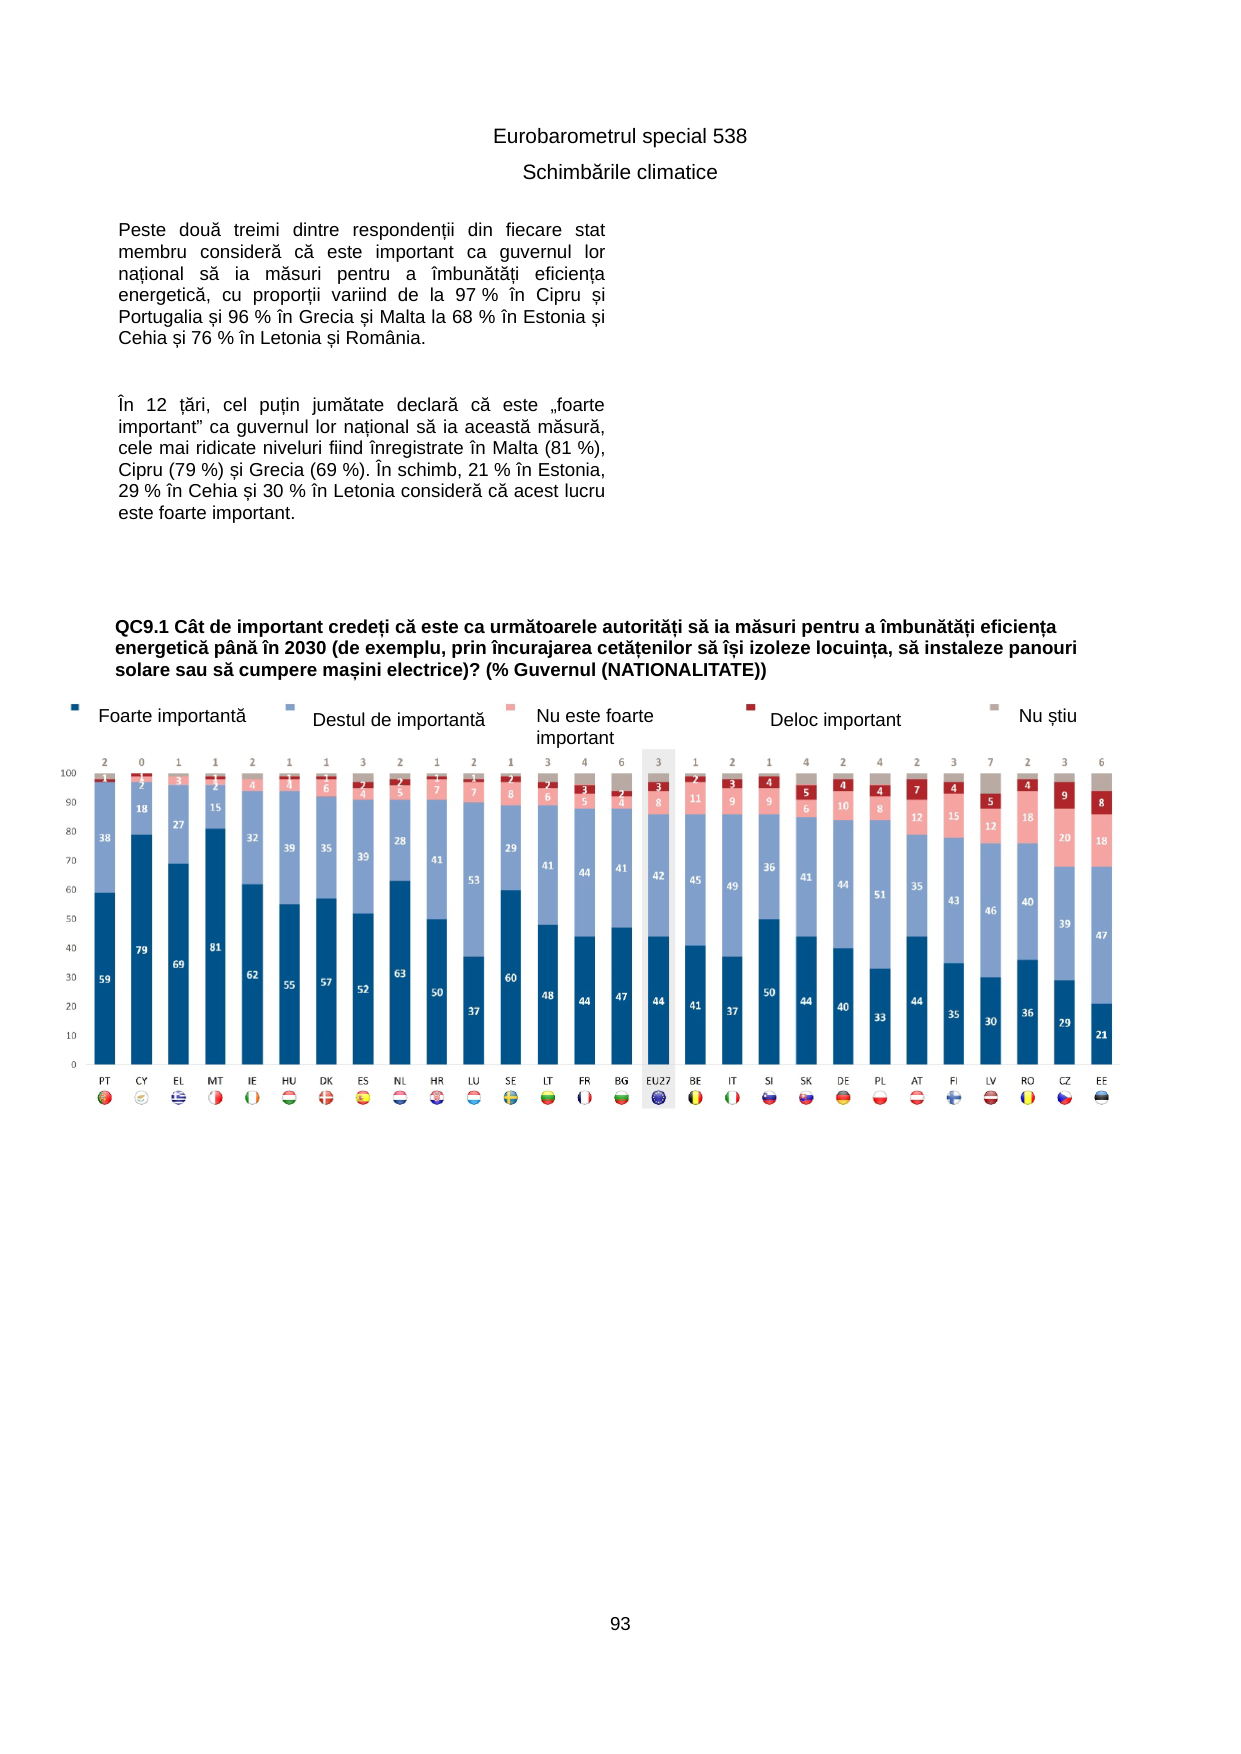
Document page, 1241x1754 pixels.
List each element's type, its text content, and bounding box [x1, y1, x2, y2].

text În 12 țări, cel puțin jumătate declară că este „foarte important” ca guvernul lor național să ia această măsură, cele mai ridicate niveluri fiind înregistrate în Malta (81 %), Cipru (79 %) și Grecia (69 %). În schimb, 21 % în Estonia, 29 % în Cehia și 30 % în Letonia consideră că acest lucru este foarte important. [118, 394, 605, 523]
picture [58, 745, 1128, 1111]
text Peste două treimi dintre respondenții din fiecare stat membru consideră că este important ca guvernul lor național să ia măsuri pentru a îmbunătăți eficiența energetică, cu proporții variind de la 97 % în Cipru și Portugalia și 96 % în Grecia și Malta la 68 % în Estonia și Cehia și 76 % în Letonia și România. [118, 219, 605, 349]
picture [58, 697, 1005, 715]
